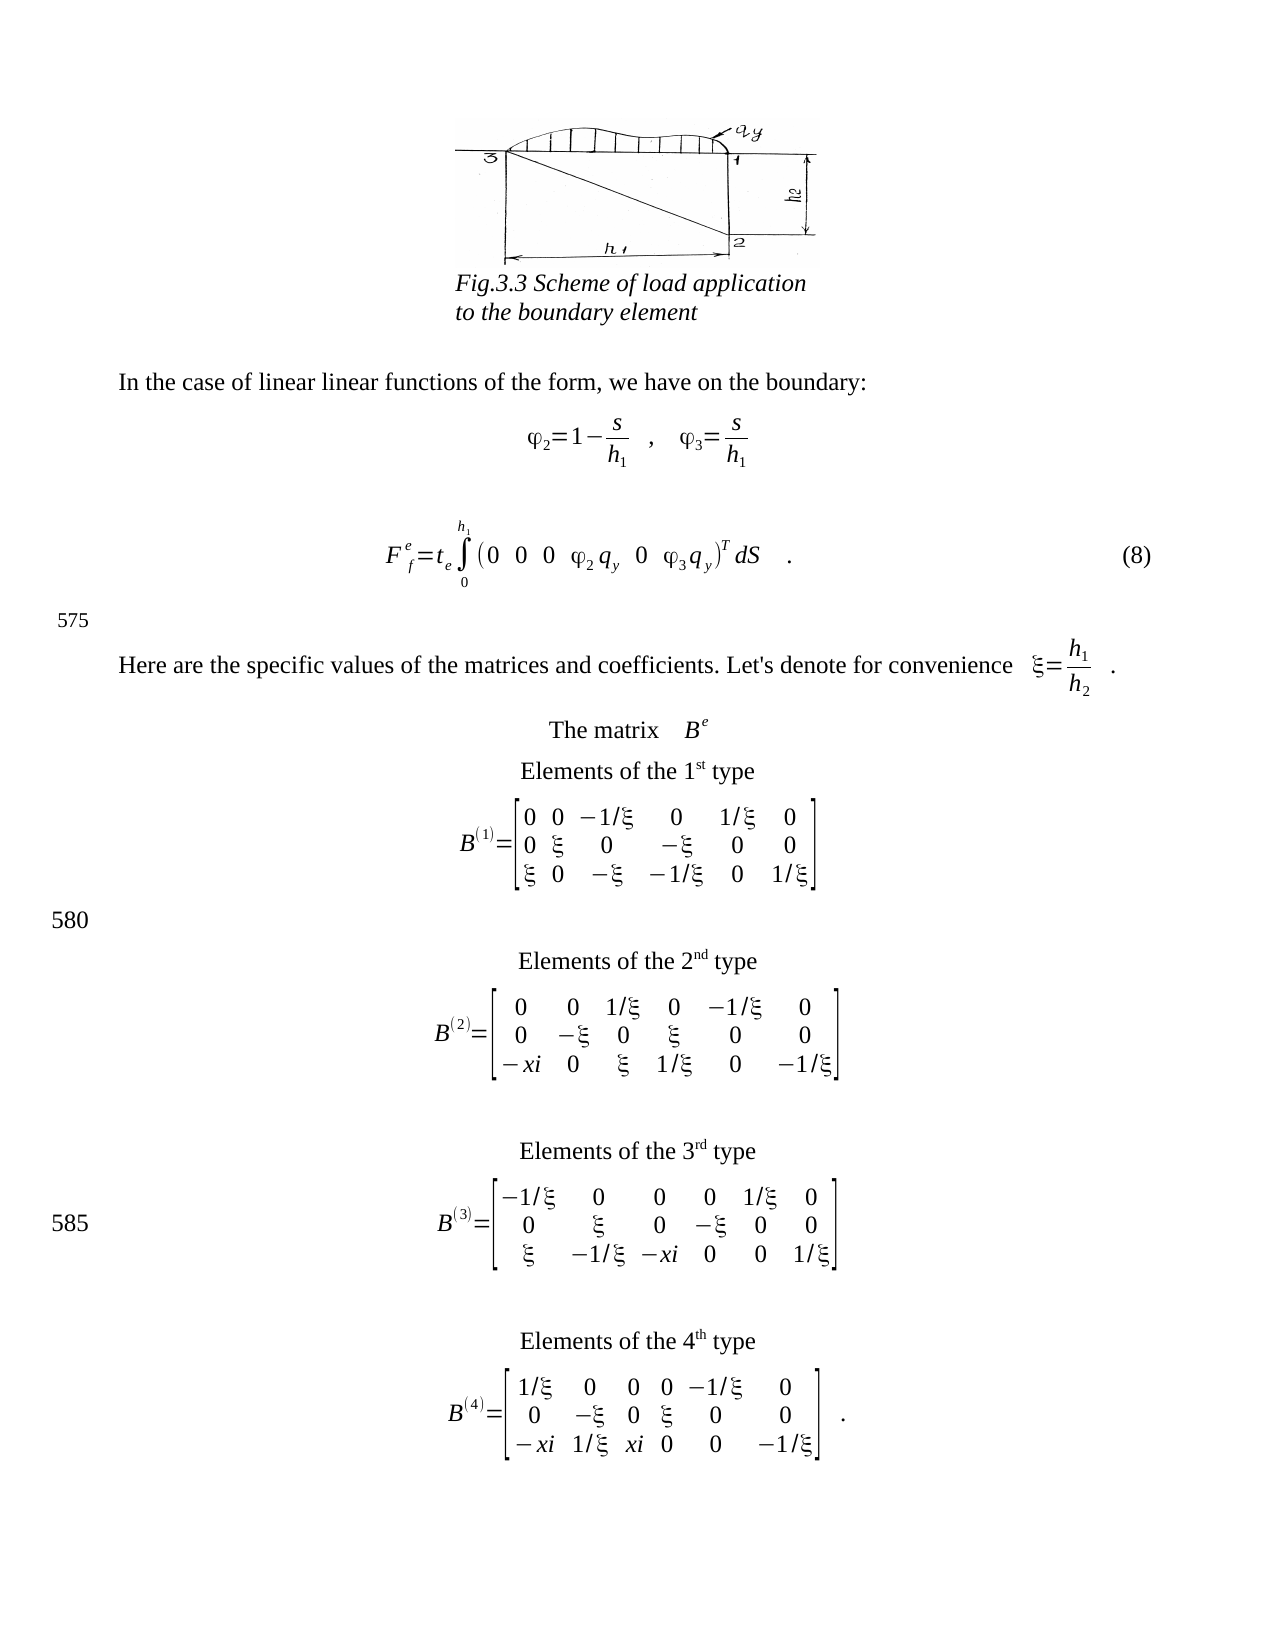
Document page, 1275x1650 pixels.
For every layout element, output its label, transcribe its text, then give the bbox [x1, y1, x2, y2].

text Here are the specific values of the matrices and coefficients. Let's denote for convenience. [118, 633, 1157, 700]
text The matrix [118, 712, 1157, 744]
text Elements of the 2nd type [118, 946, 1157, 975]
text Elements of the 1st type [118, 756, 1157, 785]
text . [118, 1367, 1157, 1462]
picture [455, 118, 820, 268]
text In the case of linear linear functions of the form, we have on the boundary: [118, 367, 1157, 395]
table_header . [118, 512, 1041, 609]
text Elements of the 4th type [118, 1326, 1157, 1355]
text Elements of the 3rd type [118, 1136, 1157, 1165]
text , [118, 408, 1157, 471]
text Fig.3.3 Scheme of load application to the boundary element [455, 268, 820, 325]
table_header (8) [1041, 512, 1157, 609]
